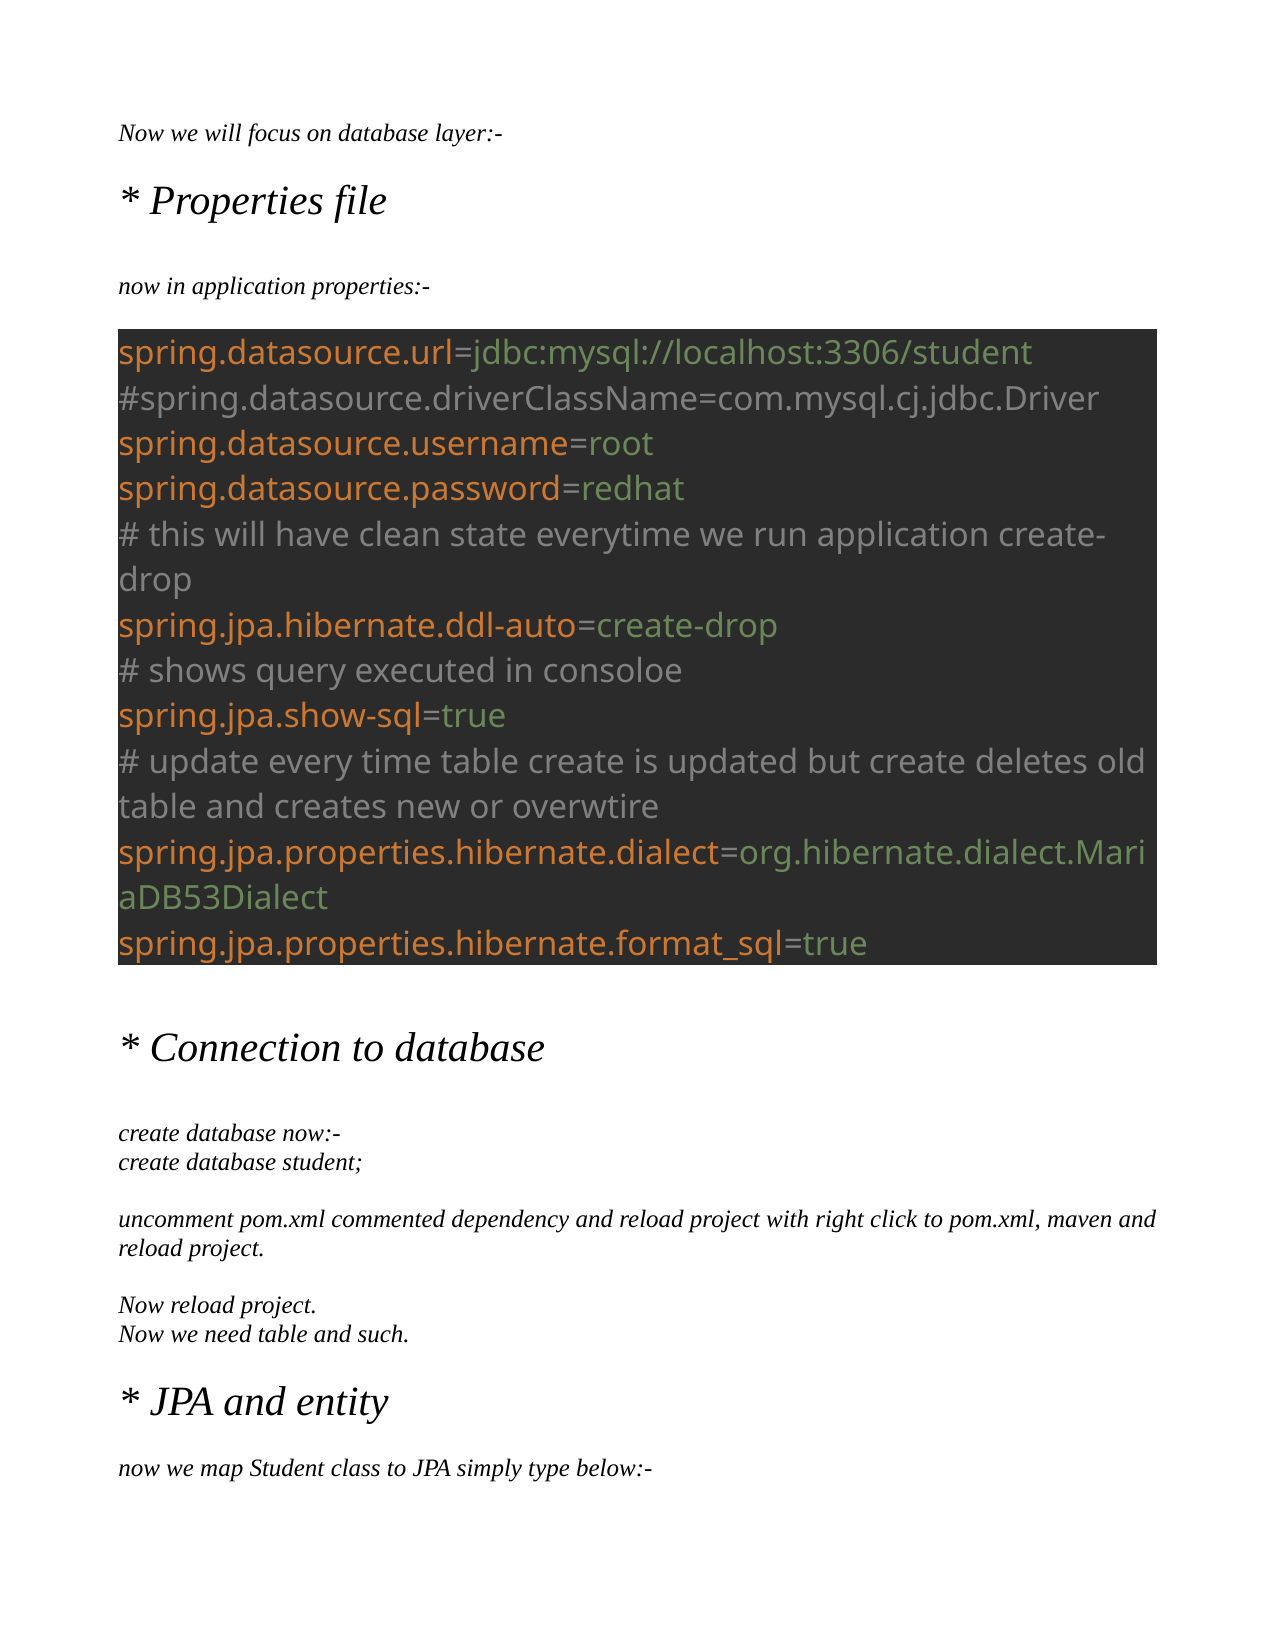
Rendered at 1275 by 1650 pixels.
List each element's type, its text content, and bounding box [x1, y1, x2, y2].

text Now we will focus on database layer:- [118, 118, 1157, 147]
text create database now:- [118, 1118, 1157, 1147]
text * Connection to database [118, 1022, 1157, 1070]
text Now we need table and such. [118, 1319, 1157, 1348]
text create database student; [118, 1147, 1157, 1176]
text uncomment pom.xml commented dependency and reload project with right click to pom.xml, maven and reload project. [118, 1204, 1157, 1262]
text spring.datasource.url=jdbc:mysql://localhost:3306/student #spring.datasource.driverClassName=com.mysql.cj.jdbc.Driver spring.datasource.username=root spring.datasource.password=redhat # this will have clean state everytime we run application create-drop spring.jpa.hibernate.ddl-auto=create-drop # shows query executed in consoloe spring.jpa.show-sql=true # update every time table create is updated but create deletes old table and creates new or overwtire spring.jpa.properties.hibernate.dialect=org.hibernate.dialect.MariaDB53Dialect spring.jpa.properties.hibernate.format_sql=true [118, 329, 1157, 965]
text now we map Student class to JPA simply type below:- [118, 1453, 1157, 1482]
text * JPA and entity [118, 1377, 1157, 1425]
text * Properties file [118, 176, 1157, 223]
text now in application properties:- [118, 271, 1157, 300]
text Now reload project. [118, 1291, 1157, 1319]
